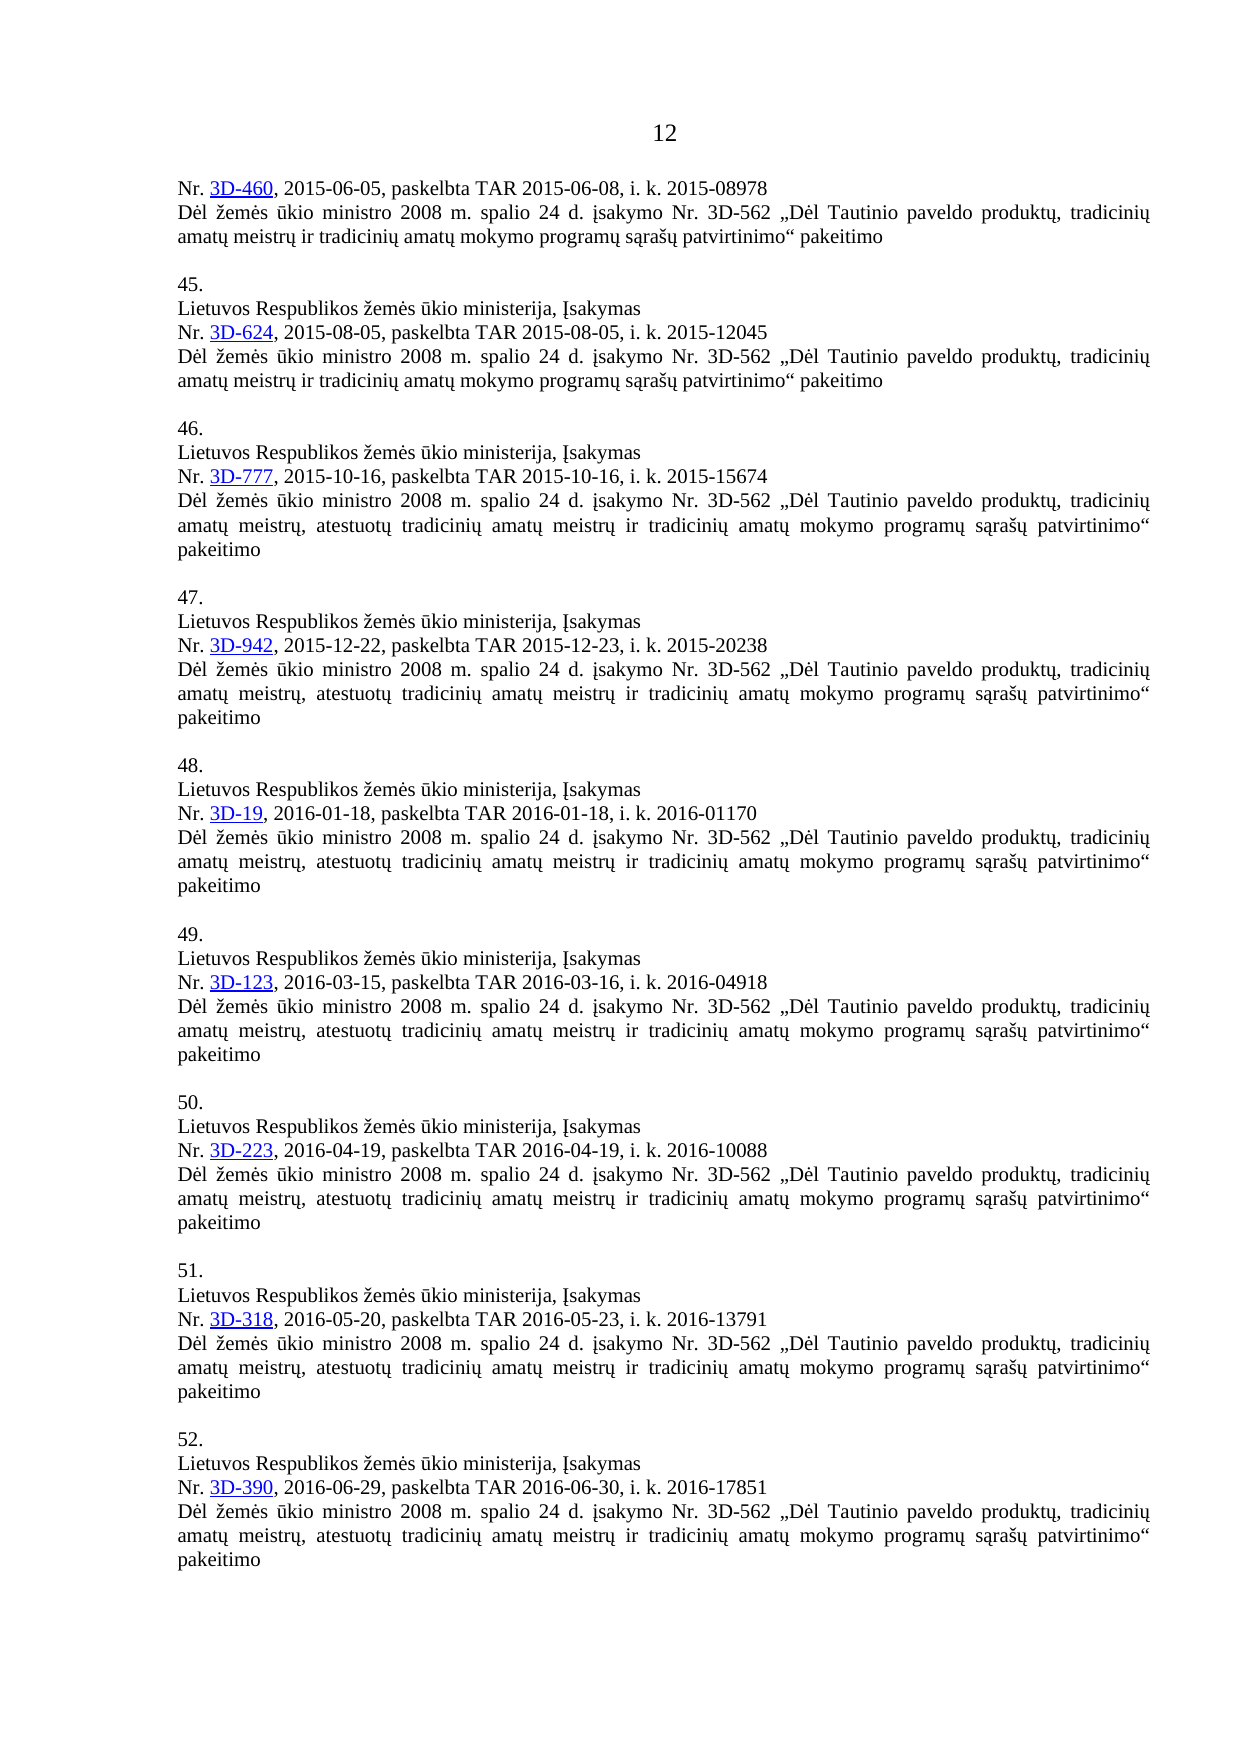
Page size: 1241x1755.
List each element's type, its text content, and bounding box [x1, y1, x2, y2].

text Lietuvos Respublikos žemės ūkio ministerija, Įsakymas [177, 296, 1152, 320]
text Lietuvos Respublikos žemės ūkio ministerija, Įsakymas [177, 1282, 1152, 1307]
text Lietuvos Respublikos žemės ūkio ministerija, Įsakymas [177, 1114, 1152, 1138]
text Nr. 3D-624, 2015-08-05, paskelbta TAR 2015-08-05, i. k. 2015-12045 [177, 320, 1152, 344]
text Nr. 3D-223, 2016-04-19, paskelbta TAR 2016-04-19, i. k. 2016-10088 [177, 1138, 1152, 1162]
text Dėl žemės ūkio ministro 2008 m. spalio 24 d. įsakymo Nr. 3D-562 „Dėl Tautinio paveldo produktų, tradicinių amatų meistrų, atestuotų tradicinių amatų meistrų ir tradicinių amatų mokymo programų sąrašų patvirtinimo“ pakeitimo [177, 825, 1152, 897]
text 52. [177, 1427, 1152, 1451]
text Nr. 3D-777, 2015-10-16, paskelbta TAR 2015-10-16, i. k. 2015-15674 [177, 464, 1152, 488]
text Nr. 3D-318, 2016-05-20, paskelbta TAR 2016-05-23, i. k. 2016-13791 [177, 1307, 1152, 1331]
text 47. [177, 585, 1152, 609]
text Nr. 3D-123, 2016-03-15, paskelbta TAR 2016-03-16, i. k. 2016-04918 [177, 970, 1152, 994]
text 50. [177, 1090, 1152, 1114]
text Nr. 3D-19, 2016-01-18, paskelbta TAR 2016-01-18, i. k. 2016-01170 [177, 801, 1152, 825]
text Lietuvos Respublikos žemės ūkio ministerija, Įsakymas [177, 440, 1152, 464]
text Lietuvos Respublikos žemės ūkio ministerija, Įsakymas [177, 1451, 1152, 1475]
text Dėl žemės ūkio ministro 2008 m. spalio 24 d. įsakymo Nr. 3D-562 „Dėl Tautinio paveldo produktų, tradicinių amatų meistrų, atestuotų tradicinių amatų meistrų ir tradicinių amatų mokymo programų sąrašų patvirtinimo“ pakeitimo [177, 488, 1152, 561]
text Nr. 3D-942, 2015-12-22, paskelbta TAR 2015-12-23, i. k. 2015-20238 [177, 633, 1152, 657]
text Dėl žemės ūkio ministro 2008 m. spalio 24 d. įsakymo Nr. 3D-562 „Dėl Tautinio paveldo produktų, tradicinių amatų meistrų, atestuotų tradicinių amatų meistrų ir tradicinių amatų mokymo programų sąrašų patvirtinimo“ pakeitimo [177, 1499, 1152, 1571]
text Dėl žemės ūkio ministro 2008 m. spalio 24 d. įsakymo Nr. 3D-562 „Dėl Tautinio paveldo produktų, tradicinių amatų meistrų, atestuotų tradicinių amatų meistrų ir tradicinių amatų mokymo programų sąrašų patvirtinimo“ pakeitimo [177, 657, 1152, 729]
text Lietuvos Respublikos žemės ūkio ministerija, Įsakymas [177, 609, 1152, 633]
text 48. [177, 753, 1152, 777]
text Dėl žemės ūkio ministro 2008 m. spalio 24 d. įsakymo Nr. 3D-562 „Dėl Tautinio paveldo produktų, tradicinių amatų meistrų ir tradicinių amatų mokymo programų sąrašų patvirtinimo“ pakeitimo [177, 344, 1152, 392]
text Dėl žemės ūkio ministro 2008 m. spalio 24 d. įsakymo Nr. 3D-562 „Dėl Tautinio paveldo produktų, tradicinių amatų meistrų, atestuotų tradicinių amatų meistrų ir tradicinių amatų mokymo programų sąrašų patvirtinimo“ pakeitimo [177, 1162, 1152, 1234]
text Dėl žemės ūkio ministro 2008 m. spalio 24 d. įsakymo Nr. 3D-562 „Dėl Tautinio paveldo produktų, tradicinių amatų meistrų, atestuotų tradicinių amatų meistrų ir tradicinių amatų mokymo programų sąrašų patvirtinimo“ pakeitimo [177, 1331, 1152, 1403]
text Nr. 3D-460, 2015-06-05, paskelbta TAR 2015-06-08, i. k. 2015-08978 [177, 176, 1152, 200]
text Dėl žemės ūkio ministro 2008 m. spalio 24 d. įsakymo Nr. 3D-562 „Dėl Tautinio paveldo produktų, tradicinių amatų meistrų, atestuotų tradicinių amatų meistrų ir tradicinių amatų mokymo programų sąrašų patvirtinimo“ pakeitimo [177, 994, 1152, 1066]
text Nr. 3D-390, 2016-06-29, paskelbta TAR 2016-06-30, i. k. 2016-17851 [177, 1475, 1152, 1499]
text Lietuvos Respublikos žemės ūkio ministerija, Įsakymas [177, 946, 1152, 970]
text 51. [177, 1258, 1152, 1282]
text 46. [177, 416, 1152, 440]
text Lietuvos Respublikos žemės ūkio ministerija, Įsakymas [177, 777, 1152, 801]
text 45. [177, 272, 1152, 296]
text 49. [177, 922, 1152, 946]
text Dėl žemės ūkio ministro 2008 m. spalio 24 d. įsakymo Nr. 3D-562 „Dėl Tautinio paveldo produktų, tradicinių amatų meistrų ir tradicinių amatų mokymo programų sąrašų patvirtinimo“ pakeitimo [177, 200, 1152, 248]
